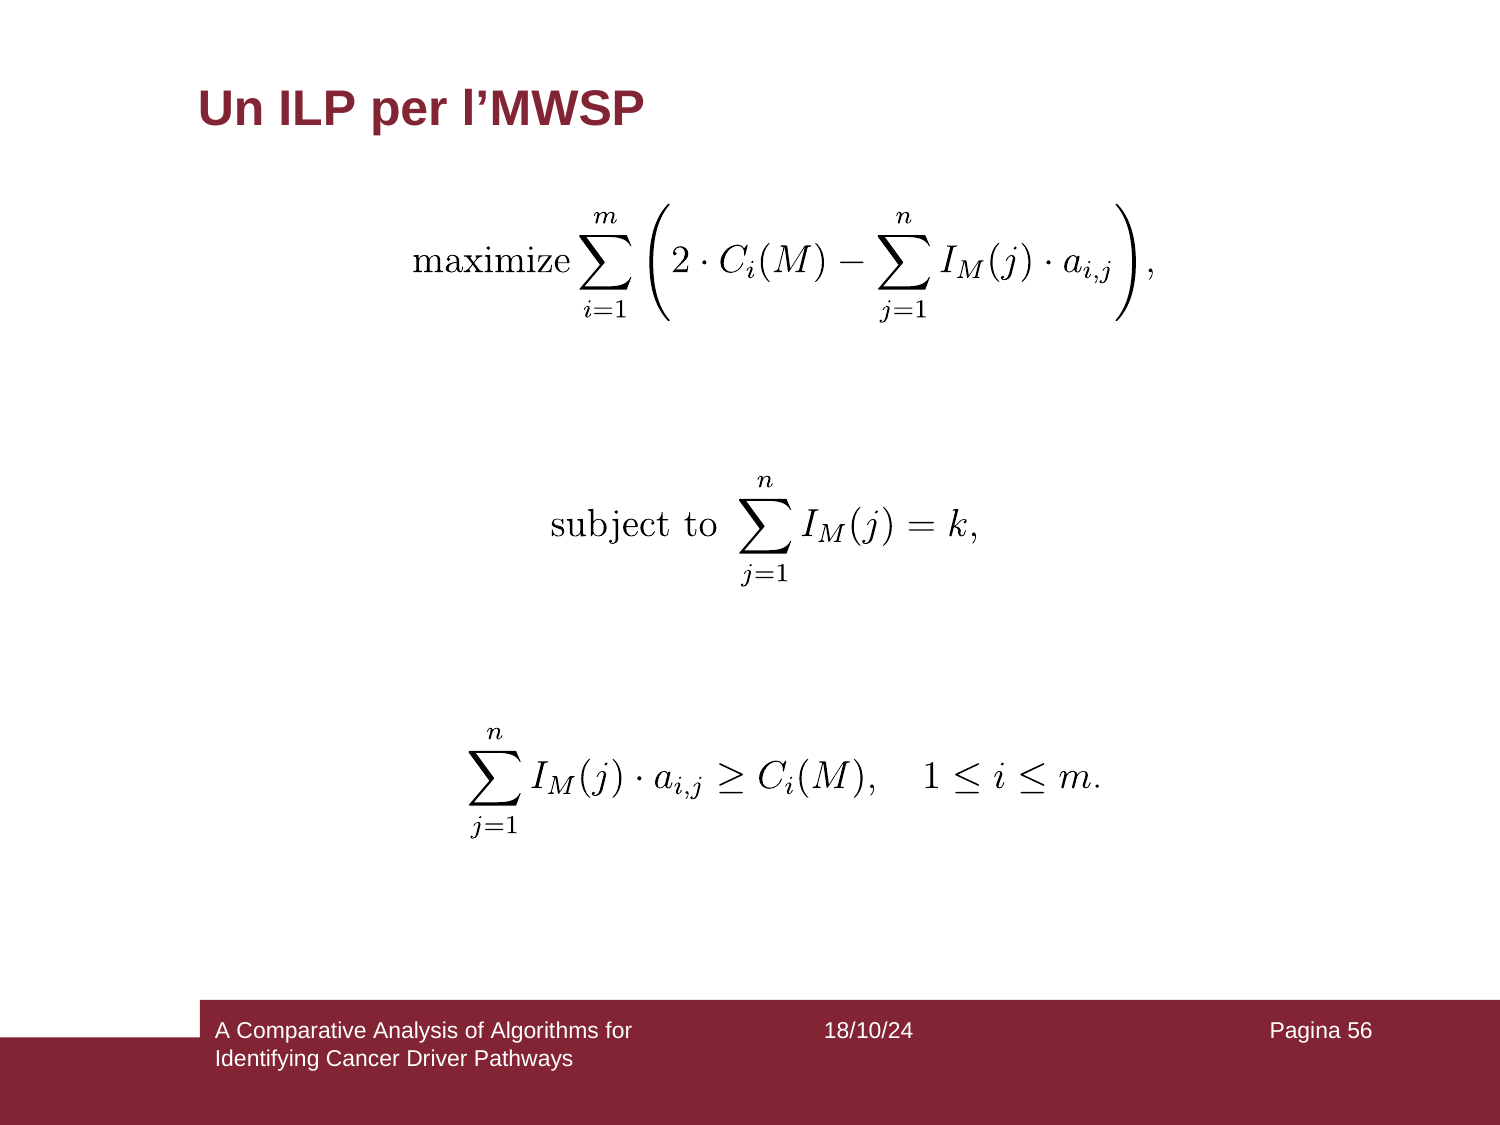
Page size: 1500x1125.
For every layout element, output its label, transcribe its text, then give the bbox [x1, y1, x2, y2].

title Un ILP per l’MWSP [183, 67, 1400, 150]
text_box Pagina <number> [1074, 1008, 1388, 1084]
picture [413, 203, 1153, 323]
picture [468, 727, 1100, 839]
picture [551, 475, 977, 587]
text_box A Comparative Analysis of Algorithms for Identifying Cancer Driver Pathways [199, 1008, 676, 1084]
text_box 18/10/24 [712, 1008, 1026, 1084]
